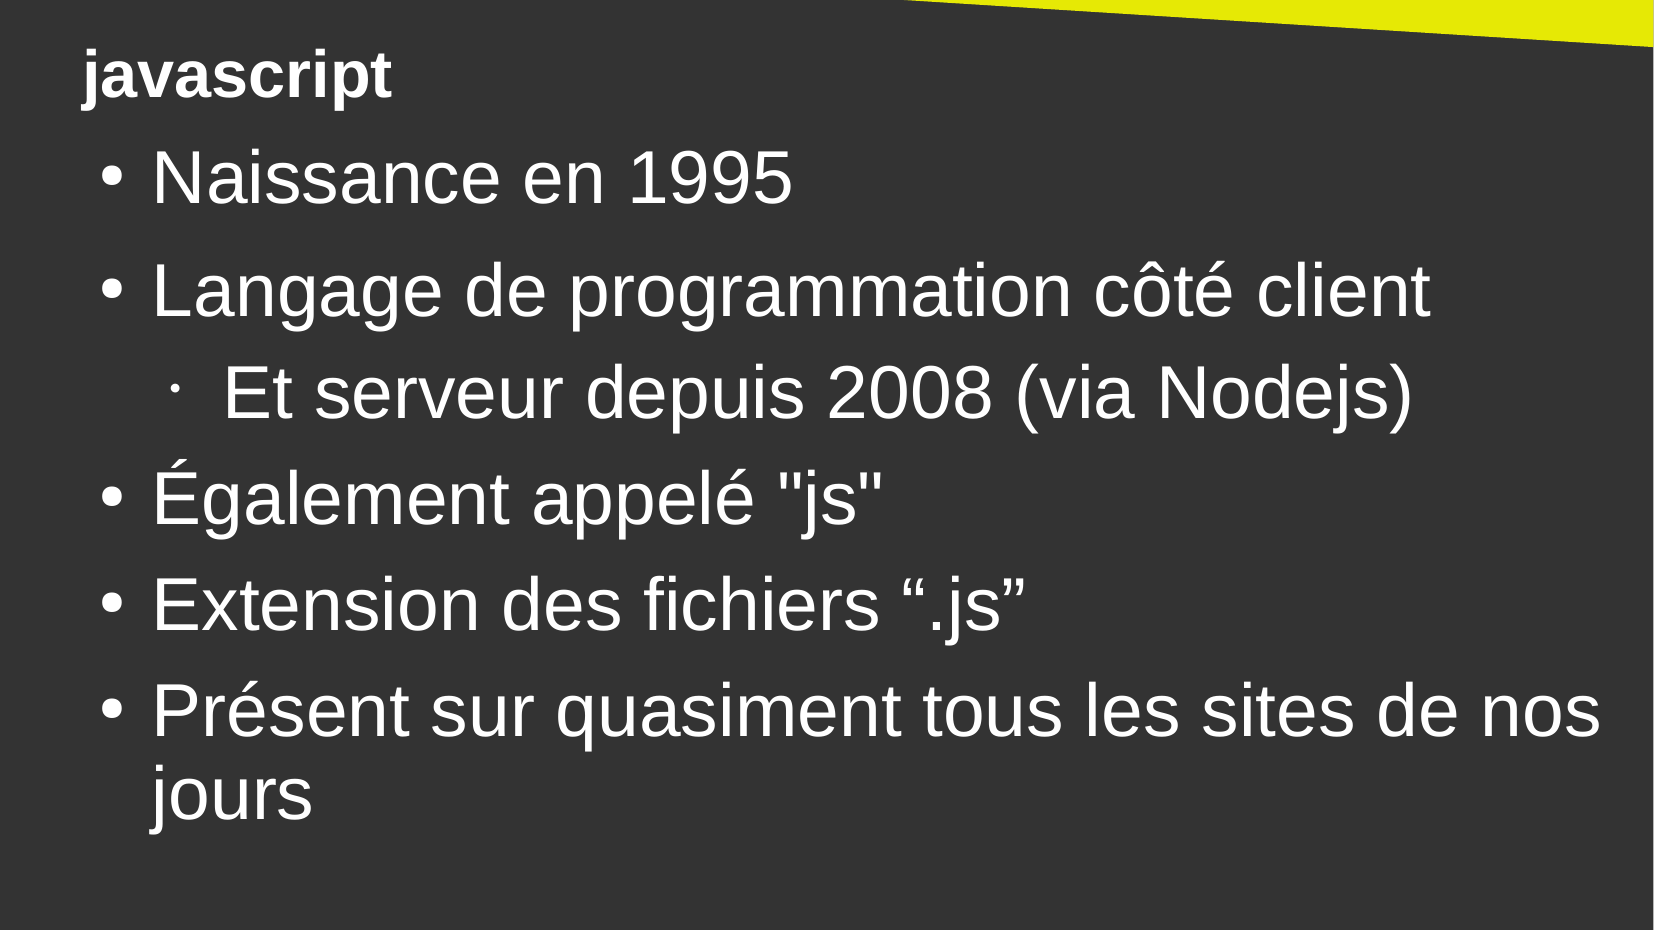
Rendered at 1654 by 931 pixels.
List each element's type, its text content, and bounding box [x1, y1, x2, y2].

list Naissance en 1995 Langage de programmation côté client Et serveur depuis 2008 (via Nodejs) Également appelé "js" Extension des fichiers “.js” Présent sur quasiment tous les sites de nos jours [80, 135, 1620, 851]
title javascript [82, 37, 1571, 114]
text_box [903, 0, 1654, 48]
